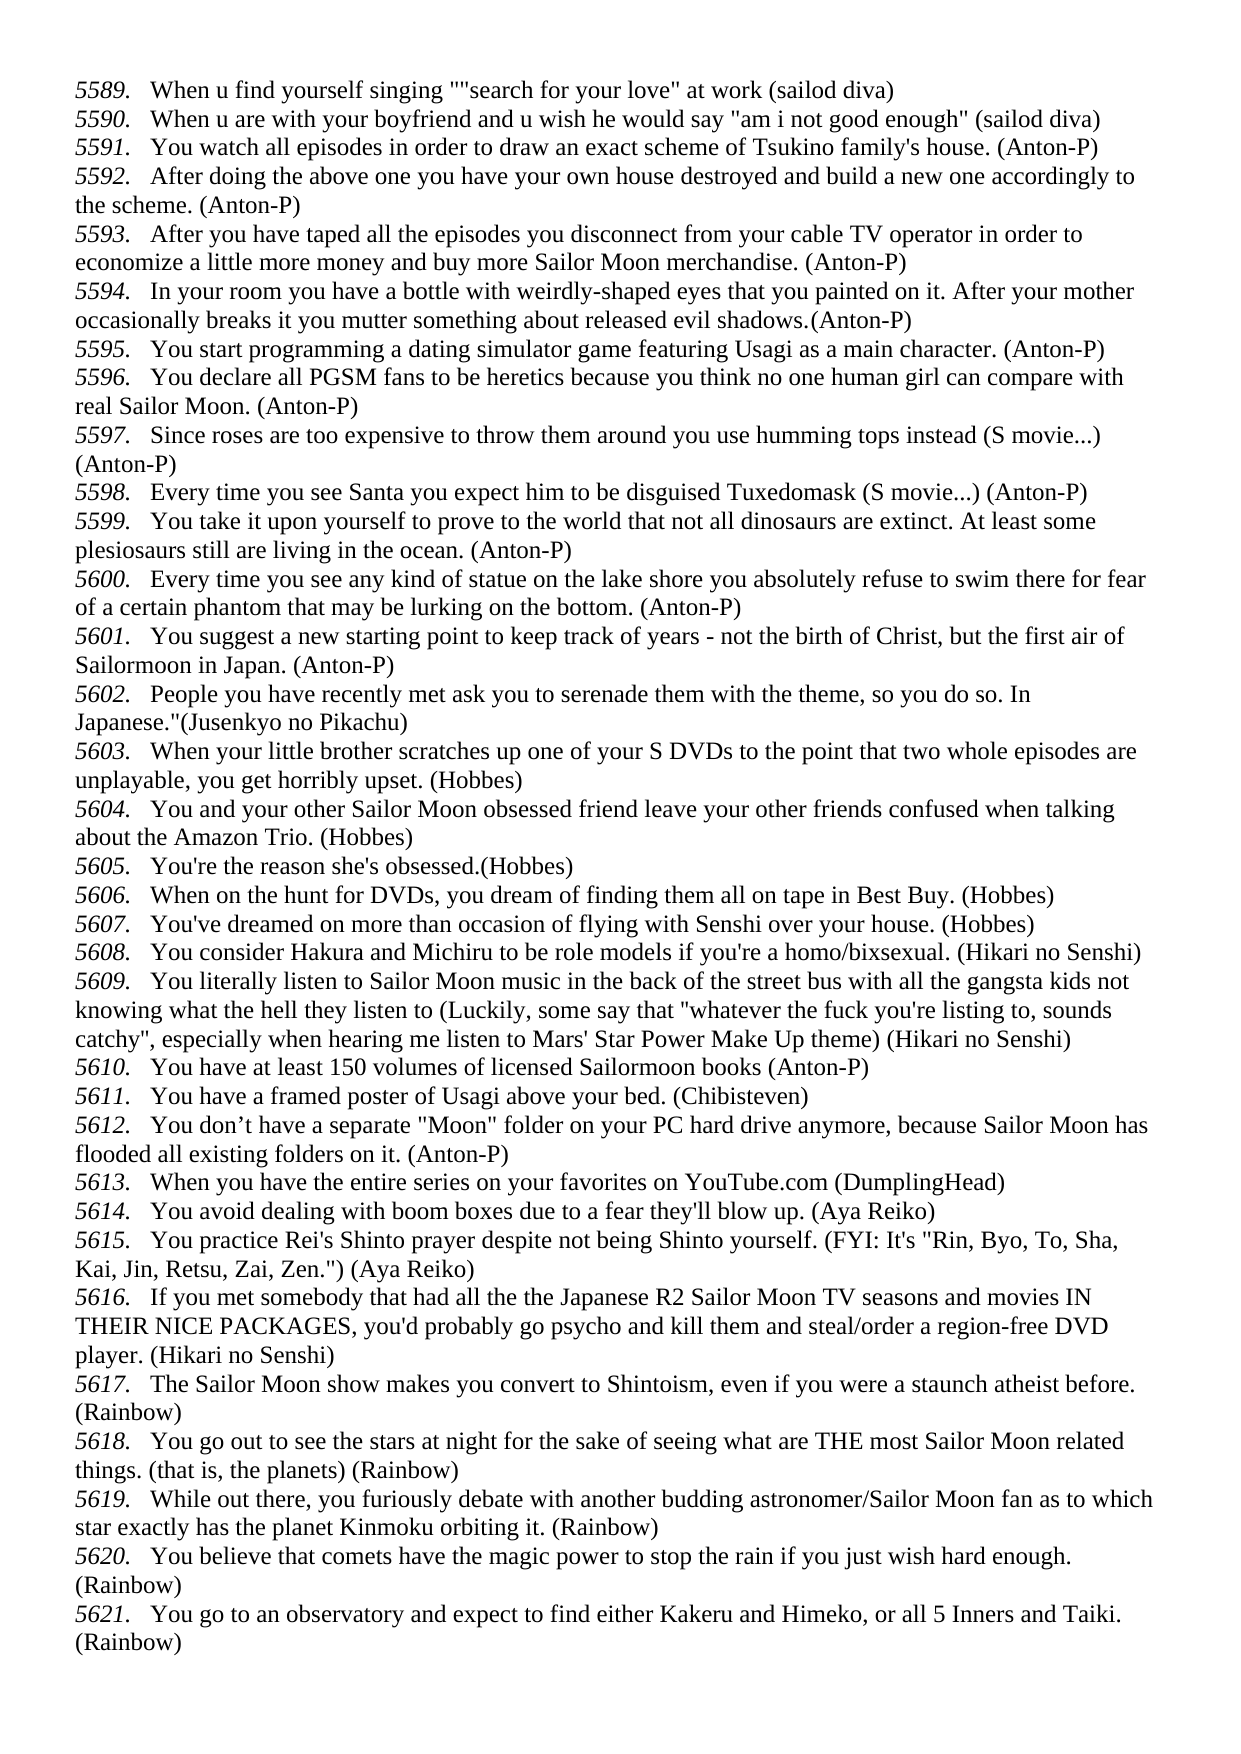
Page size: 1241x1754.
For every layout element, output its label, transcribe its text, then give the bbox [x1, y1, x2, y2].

list You declare all PGSM fans to be heretics because you think no one human girl can compare with real Sailor Moon. (Anton-P) [75, 362, 1165, 420]
list Every time you see Santa you expect him to be disguised Tuxedomask (S movie...) (Anton-P) [75, 477, 1165, 506]
list You go to an observatory and expect to find either Kakeru and Himeko, or all 5 Inners and Taiki. (Rainbow) [75, 1599, 1165, 1656]
list You consider Hakura and Michiru to be role models if you're a homo/bixsexual. (Hikari no Senshi) [75, 937, 1165, 966]
list People you have recently met ask you to serenade them with the theme, so you do so. In Japanese."(Jusenkyo no Pikachu) [75, 679, 1165, 736]
list Every time you see any kind of statue on the lake shore you absolutely refuse to swim there for fear of a certain phantom that may be lurking on the bottom. (Anton-P) [75, 564, 1165, 621]
list When your little brother scratches up one of your S DVDs to the point that two whole episodes are unplayable, you get horribly upset. (Hobbes) [75, 736, 1165, 794]
list After you have taped all the episodes you disconnect from your cable TV operator in order to economize a little more money and buy more Sailor Moon merchandise. (Anton-P) [75, 219, 1165, 276]
list When u are with your boyfriend and u wish he would say "am i not good enough" (sailod diva) [75, 104, 1165, 132]
list When on the hunt for DVDs, you dream of finding them all on tape in Best Buy. (Hobbes) [75, 880, 1165, 909]
list You avoid dealing with boom boxes due to a fear they'll blow up. (Aya Reiko) [75, 1196, 1165, 1225]
list The Sailor Moon show makes you convert to Shintoism, even if you were a staunch atheist before. (Rainbow) [75, 1369, 1165, 1426]
list You suggest a new starting point to keep track of years - not the birth of Christ, but the first air of Sailormoon in Japan. (Anton-P) [75, 621, 1165, 679]
list When u find yourself singing ""search for your love" at work (sailod diva) [75, 75, 1165, 104]
list After doing the above one you have your own house destroyed and build a new one accordingly to the scheme. (Anton-P) [75, 161, 1165, 219]
list You go out to see the stars at night for the sake of seeing what are THE most Sailor Moon related things. (that is, the planets) (Rainbow) [75, 1426, 1165, 1484]
list While out there, you furiously debate with another budding astronomer/Sailor Moon fan as to which star exactly has the planet Kinmoku orbiting it. (Rainbow) [75, 1484, 1165, 1541]
list You start programming a dating simulator game featuring Usagi as a main character. (Anton-P) [75, 334, 1165, 362]
list You take it upon yourself to prove to the world that not all dinosaurs are extinct. At least some plesiosaurs still are living in the ocean. (Anton-P) [75, 506, 1165, 564]
list You and your other Sailor Moon obsessed friend leave your other friends confused when talking about the Amazon Trio. (Hobbes) [75, 794, 1165, 851]
list You literally listen to Sailor Moon music in the back of the street bus with all the gangsta kids not knowing what the hell they listen to (Luckily, some say that ''whatever the fuck you're listing to, sounds catchy'', especially when hearing me listen to Mars' Star Power Make Up theme) (Hikari no Senshi) [75, 966, 1165, 1052]
list You've dreamed on more than occasion of flying with Senshi over your house. (Hobbes) [75, 909, 1165, 937]
list When you have the entire series on your favorites on YouTube.com (DumplingHead) [75, 1167, 1165, 1196]
list Since roses are too expensive to throw them around you use humming tops instead (S movie...) (Anton-P) [75, 420, 1165, 477]
list You don’t have a separate "Moon" folder on your PC hard drive anymore, because Sailor Moon has flooded all existing folders on it. (Anton-P) [75, 1110, 1165, 1167]
list In your room you have a bottle with weirdly-shaped eyes that you painted on it. After your mother occasionally breaks it you mutter something about released evil shadows. (Anton-P) [75, 276, 1165, 334]
list You're the reason she's obsessed.(Hobbes) [75, 851, 1165, 880]
list If you met somebody that had all the the Japanese R2 Sailor Moon TV seasons and movies IN THEIR NICE PACKAGES, you'd probably go psycho and kill them and steal/order a region-free DVD player. (Hikari no Senshi) [75, 1282, 1165, 1369]
list You have a framed poster of Usagi above your bed. (Chibisteven) [75, 1081, 1165, 1110]
list You have at least 150 volumes of licensed Sailormoon books (Anton-P) [75, 1052, 1165, 1081]
list You believe that comets have the magic power to stop the rain if you just wish hard enough. (Rainbow) [75, 1541, 1165, 1599]
list You watch all episodes in order to draw an exact scheme of Tsukino family's house. (Anton-P) [75, 132, 1165, 161]
list You practice Rei's Shinto prayer despite not being Shinto yourself. (FYI: It's "Rin, Byo, To, Sha, Kai, Jin, Retsu, Zai, Zen.") (Aya Reiko) [75, 1225, 1165, 1282]
